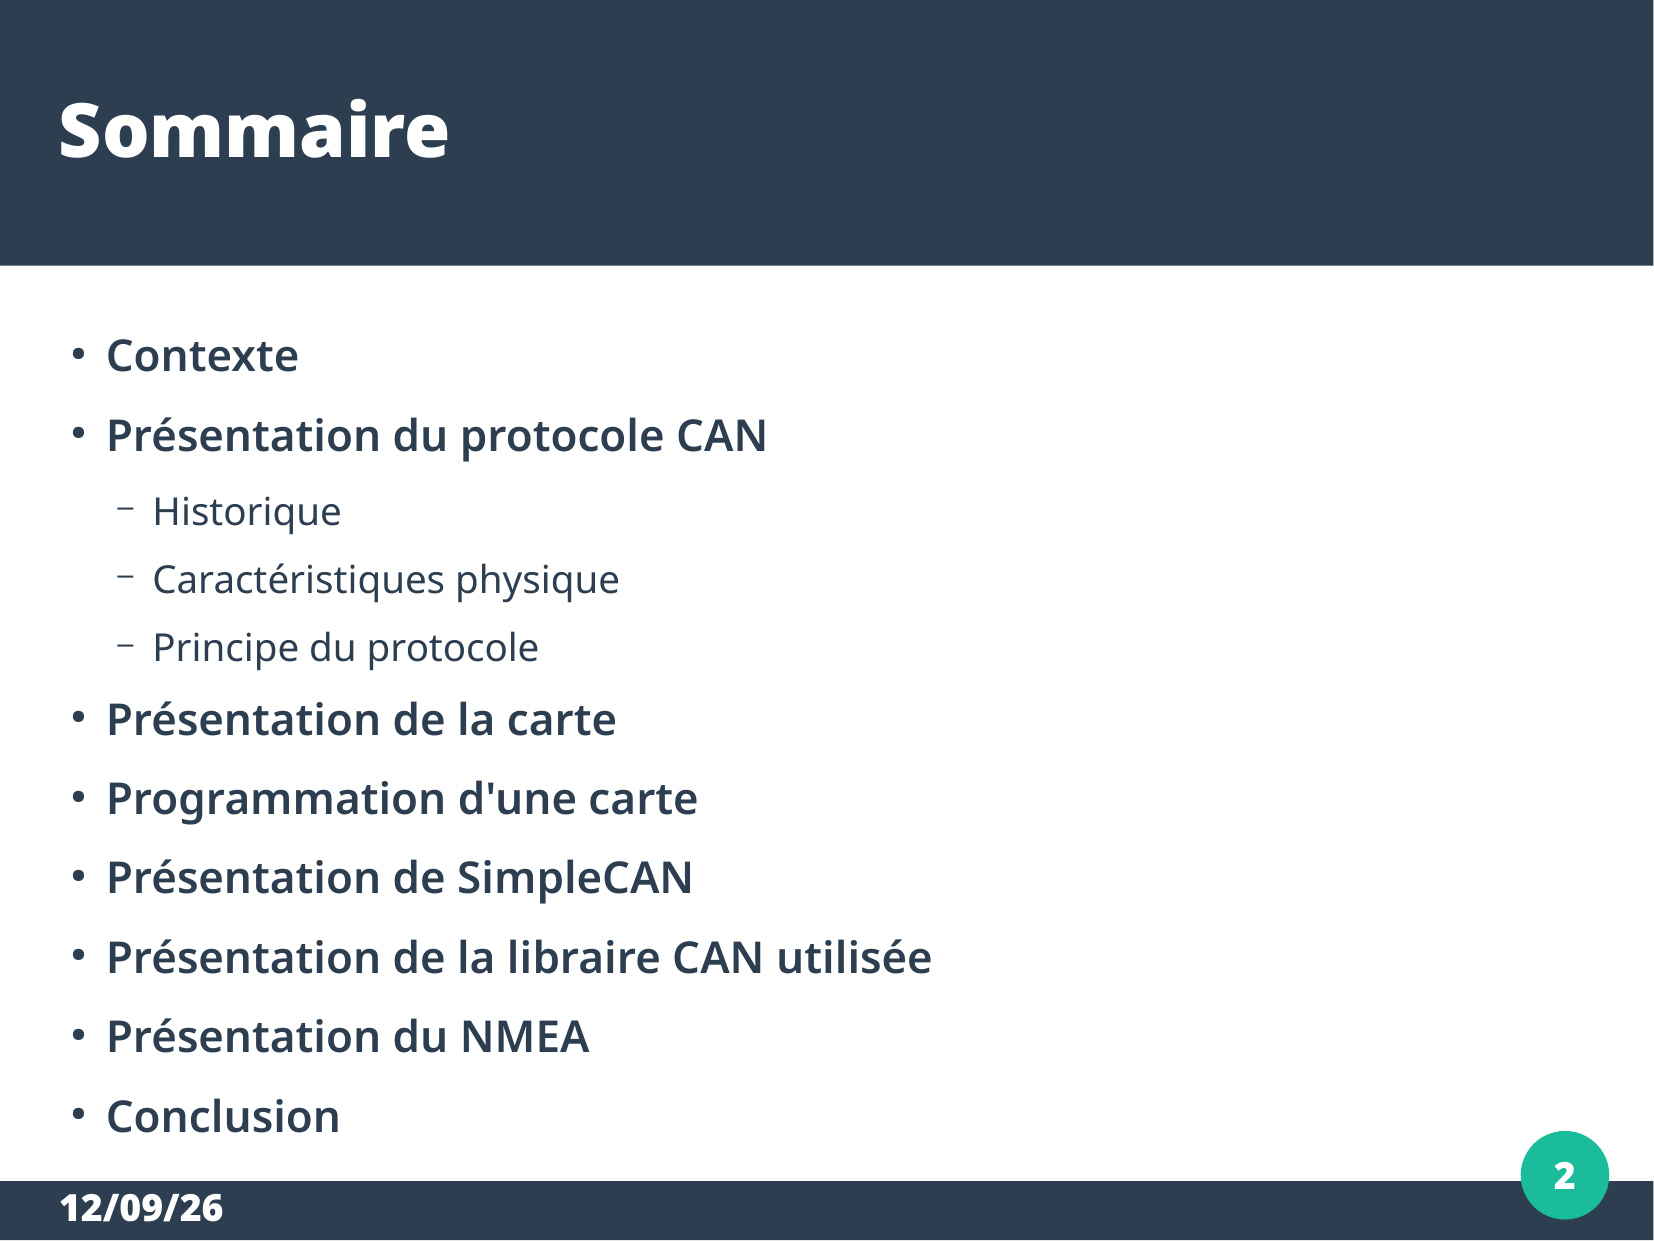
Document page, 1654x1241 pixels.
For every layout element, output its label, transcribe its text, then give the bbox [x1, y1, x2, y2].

title Sommaire [59, 49, 1595, 207]
list Contexte Présentation du protocole CAN Historique Caractéristiques physique Principe du protocole Présentation de la carte Programmation d'une carte Présentation de SimpleCAN Présentation de la libraire CAN utilisée Présentation du NMEA Conclusion [59, 324, 1595, 1152]
